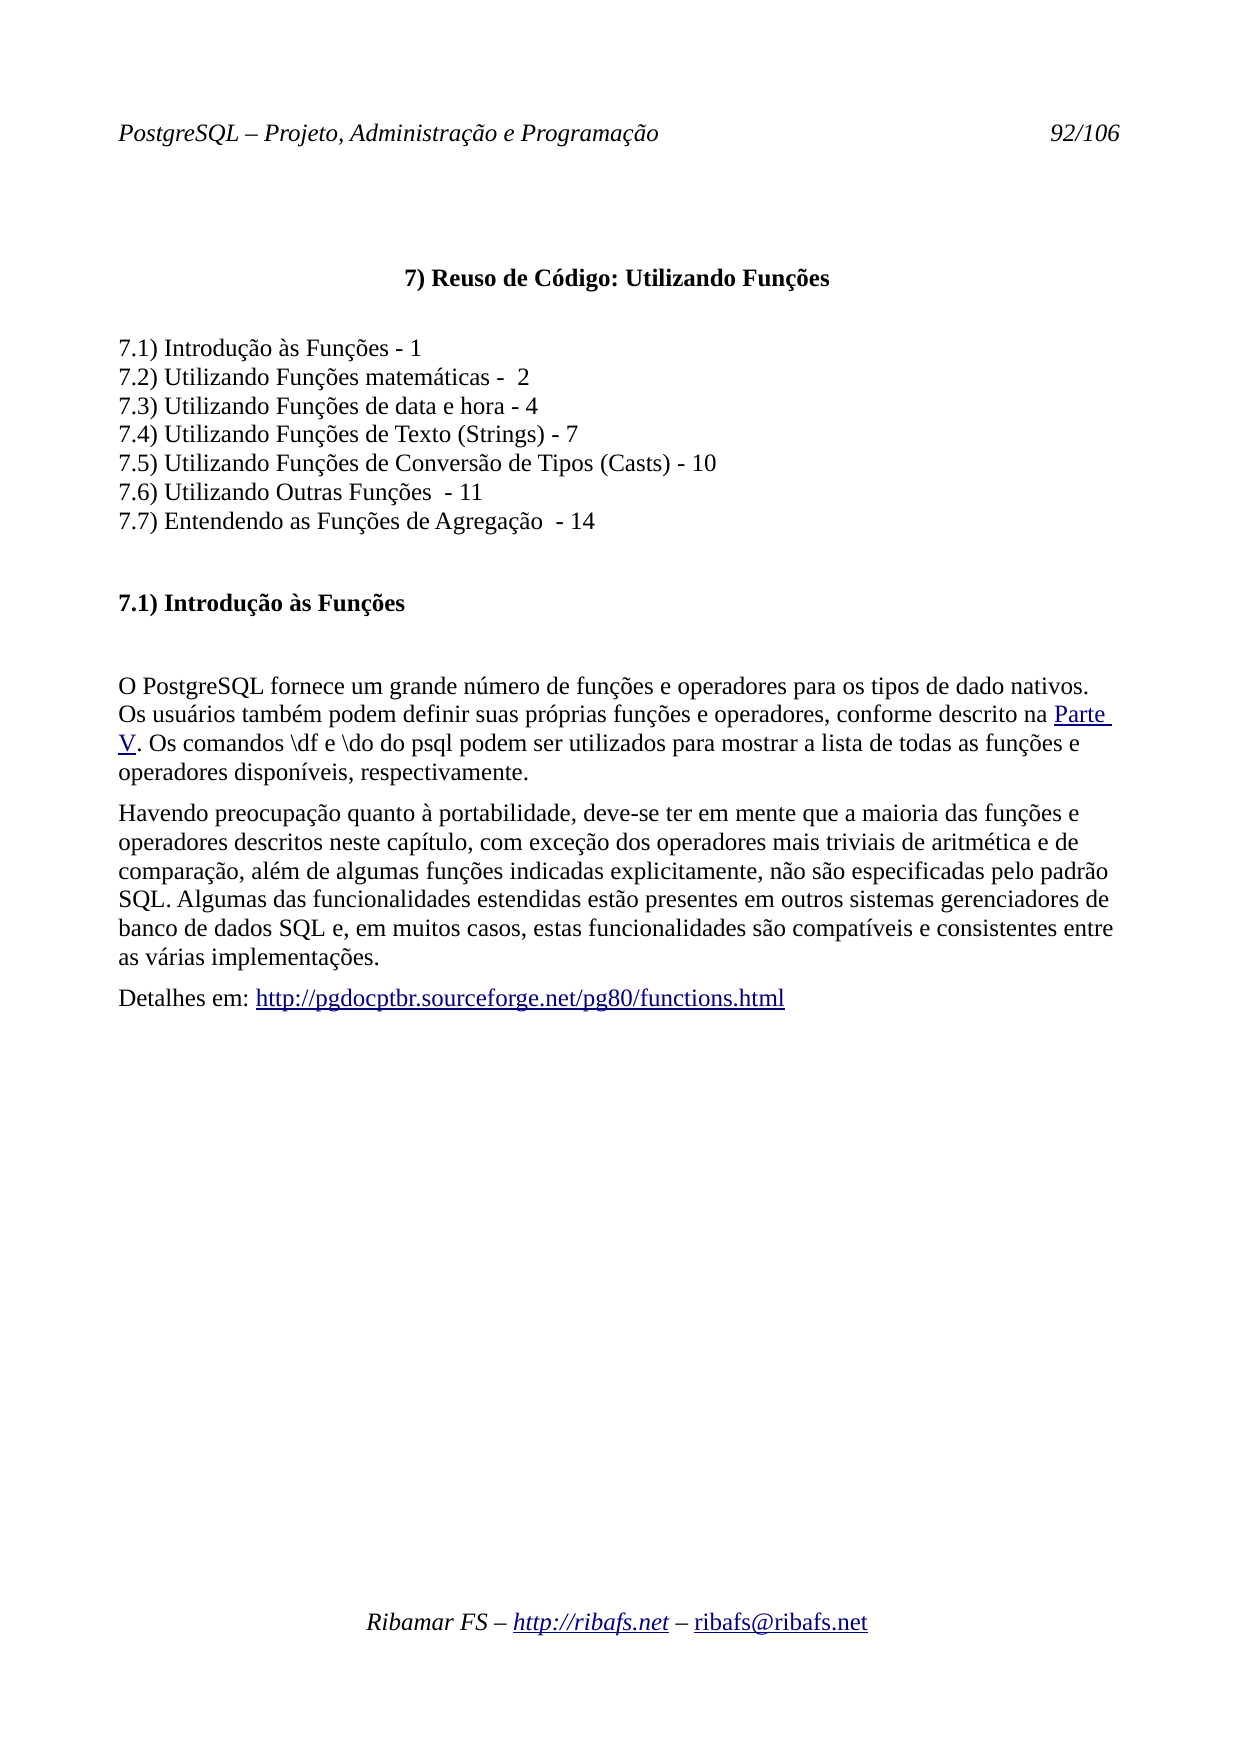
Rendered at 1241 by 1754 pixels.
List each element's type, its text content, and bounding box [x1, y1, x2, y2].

text O PostgreSQL fornece um grande número de funções e operadores para os tipos de dado nativos. Os usuários também podem definir suas próprias funções e operadores, conforme descrito na Parte V. Os comandos \df e \do do psql podem ser utilizados para mostrar a lista de todas as funções e operadores disponíveis, respectivamente. [118, 671, 1122, 786]
text 7.1) Introdução às Funções [118, 588, 1122, 617]
text Havendo preocupação quanto à portabilidade, deve-se ter em mente que a maioria das funções e operadores descritos neste capítulo, com exceção dos operadores mais triviais de aritmética e de comparação, além de algumas funções indicadas explicitamente, não são especificadas pelo padrão SQL. Algumas das funcionalidades estendidas estão presentes em outros sistemas gerenciadores de banco de dados SQL e, em muitos casos, estas funcionalidades são compatíveis e consistentes entre as várias implementações. [118, 798, 1122, 971]
text Detalhes em: http://pgdocptbr.sourceforge.net/pg80/functions.html [118, 983, 1122, 1012]
text 7.1) Introdução às Funções - 1 7.2) Utilizando Funções matemáticas - 2 7.3) Utilizando Funções de data e hora - 4 7.4) Utilizando Funções de Texto (Strings) - 7 7.5) Utilizando Funções de Conversão de Tipos (Casts) - 10 7.6) Utilizando Outras Funções - 11 7.7) Entendendo as Funções de Agregação - 14 [118, 333, 1122, 534]
text 7) Reuso de Código: Utilizando Funções [118, 263, 1122, 321]
